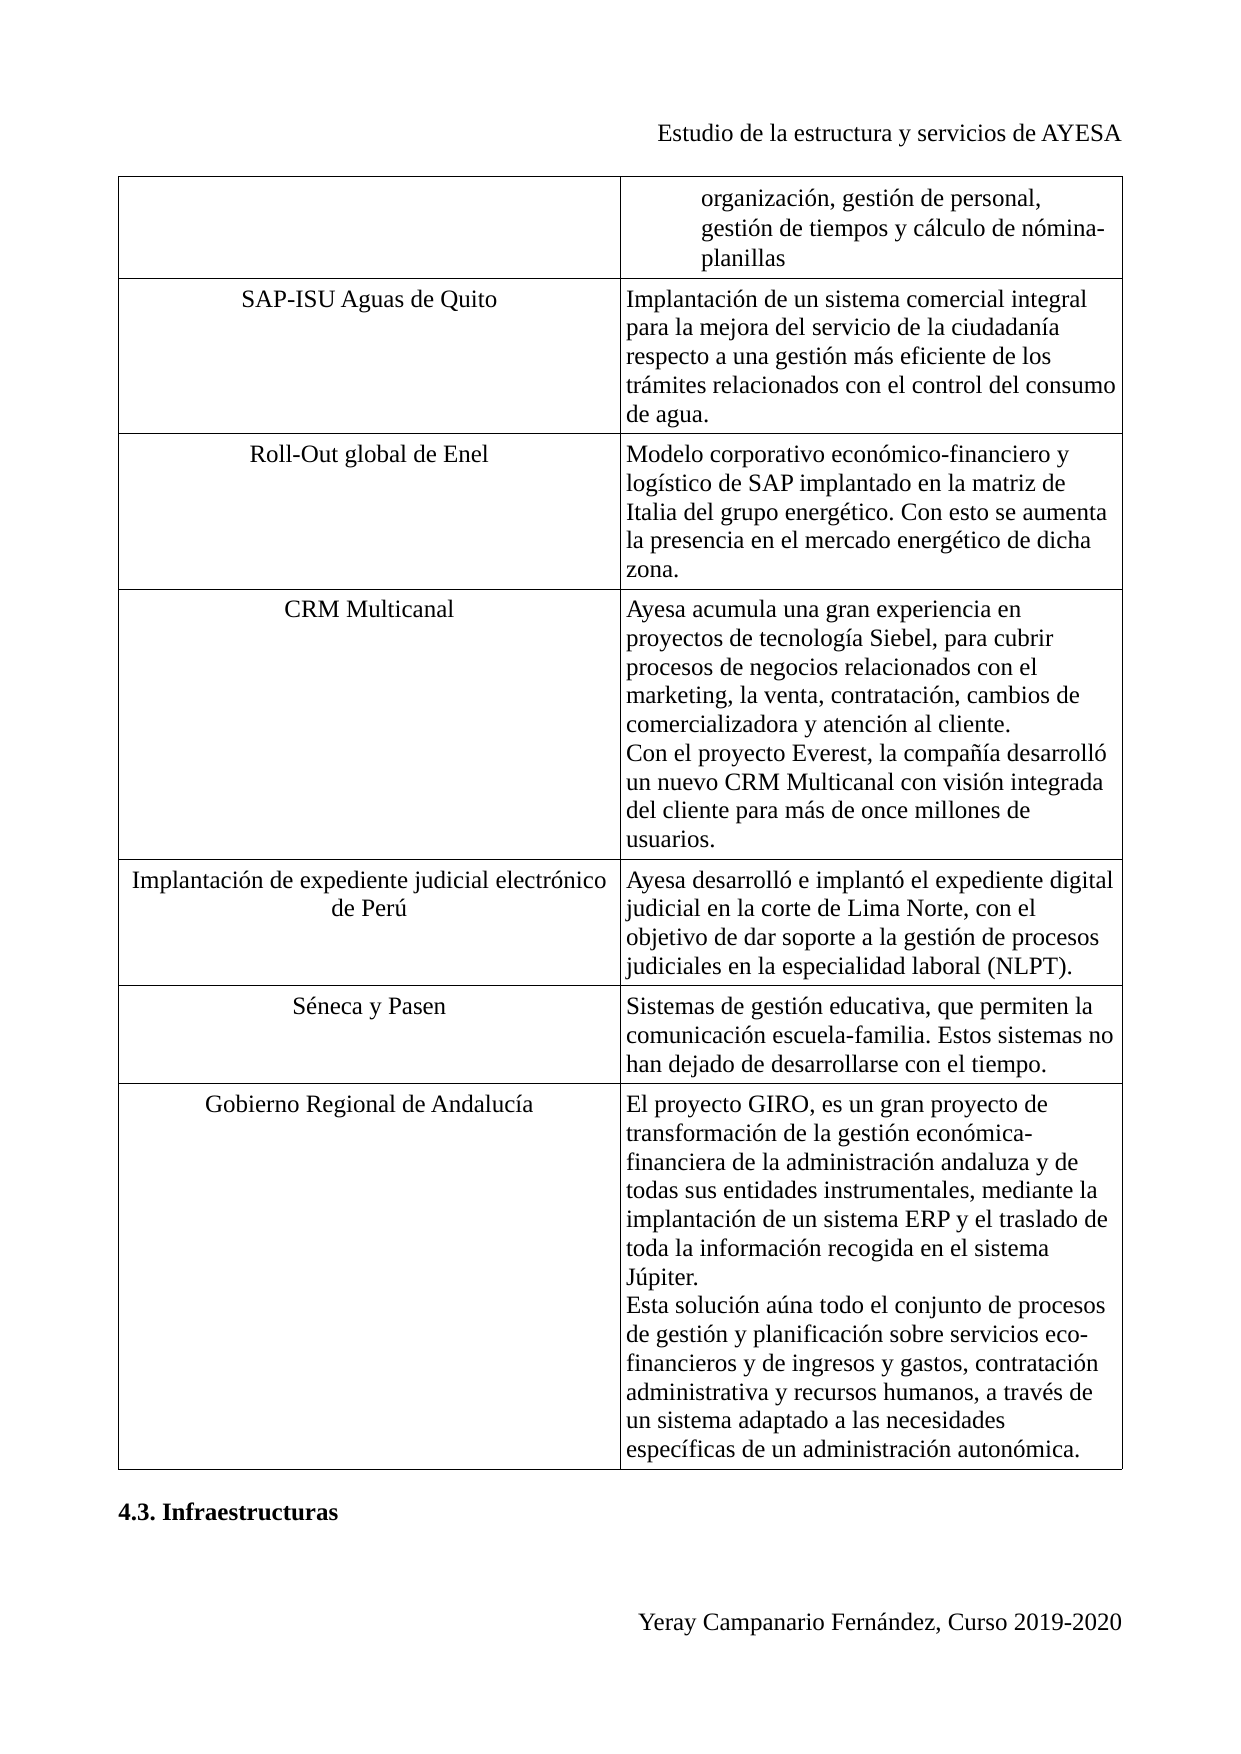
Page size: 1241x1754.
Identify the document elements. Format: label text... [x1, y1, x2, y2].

table_cell SAP-ISU Aguas de Quito [119, 279, 620, 433]
table_cell CRM Multicanal [119, 590, 620, 859]
table_cell Sistemas de gestión educativa, que permiten la comunicación escuela-familia. Estos sistemas no han dejado de desarrollarse con el tiempo. [621, 986, 1122, 1083]
table_cell Séneca y Pasen [119, 986, 620, 1083]
table_cell Ayesa desarrolló e implantó el expediente digital judicial en la corte de Lima Norte, con el objetivo de dar soporte a la gestión de procesos judiciales en la especialidad laboral (NLPT). [621, 860, 1122, 985]
table_cell Modelo corporativo económico-financiero y logístico de SAP implantado en la matriz de Italia del grupo energético. Con esto se aumenta la presencia en el mercado energético de dicha zona. [621, 434, 1122, 588]
table_cell Ayesa acumula una gran experiencia en proyectos de tecnología Siebel, para cubrir procesos de negocios relacionados con el marketing, la venta, contratación, cambios de comercializadora y atención al cliente. Con el proyecto Everest, la compañía desarrolló un nuevo CRM Multicanal con visión integrada del cliente para más de once millones de usuarios. [621, 590, 1122, 859]
text 4.3. Infraestructuras [118, 1497, 1122, 1526]
table_cell [119, 177, 620, 278]
table_cell Gobierno Regional de Andalucía [119, 1084, 620, 1468]
table_cell Roll-Out global de Enel [119, 434, 620, 588]
table_cell organización, gestión de personal, gestión de tiempos y cálculo de nómina-planillas [621, 177, 1122, 278]
table_cell Implantación de expediente judicial electrónico de Perú [119, 860, 620, 985]
table_cell El proyecto GIRO, es un gran proyecto de transformación de la gestión económica-financiera de la administración andaluza y de todas sus entidades instrumentales, mediante la implantación de un sistema ERP y el traslado de toda la información recogida en el sistema Júpiter. Esta solución aúna todo el conjunto de procesos de gestión y planificación sobre servicios eco-financieros y de ingresos y gastos, contratación administrativa y recursos humanos, a través de un sistema adaptado a las necesidades específicas de un administración autonómica. [621, 1084, 1122, 1468]
table_cell Implantación de un sistema comercial integral para la mejora del servicio de la ciudadanía respecto a una gestión más eficiente de los trámites relacionados con el control del consumo de agua. [621, 279, 1122, 433]
